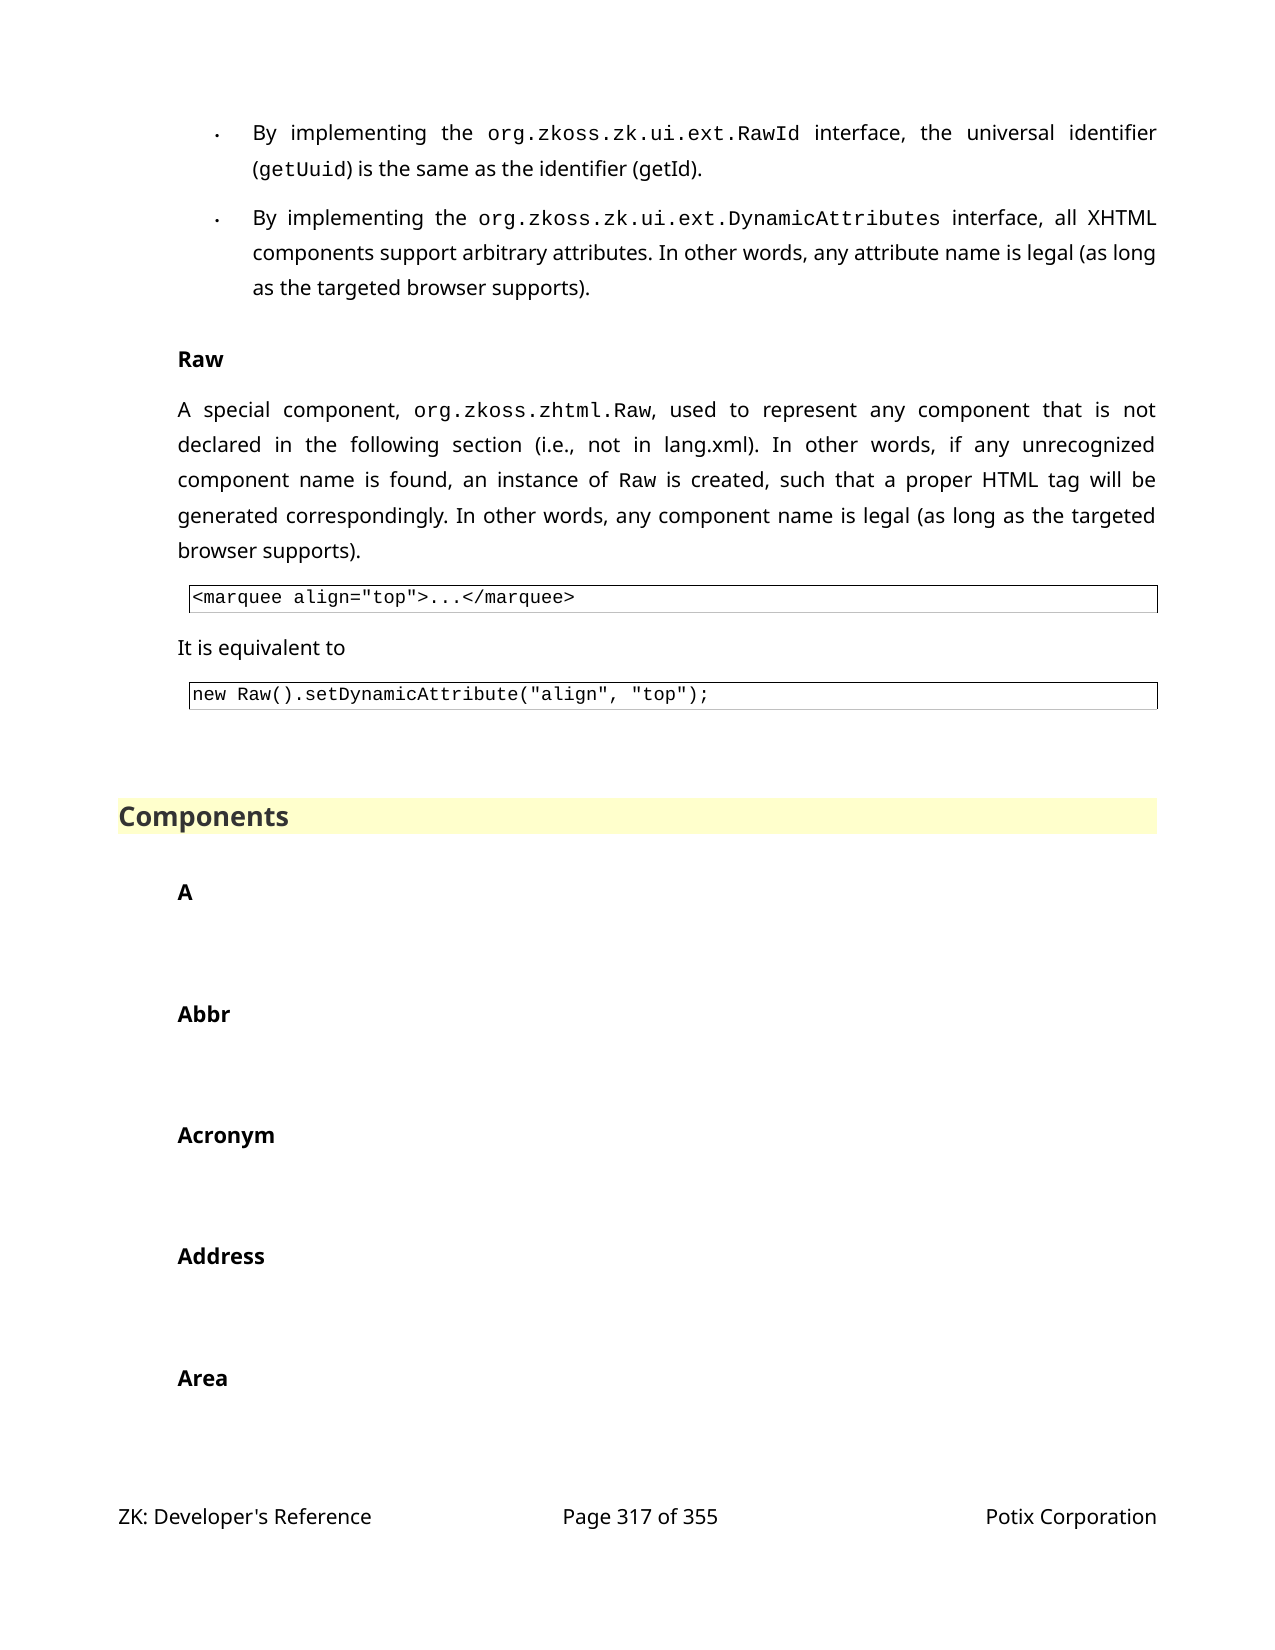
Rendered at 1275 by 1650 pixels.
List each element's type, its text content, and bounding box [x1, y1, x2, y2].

text It is equivalent to [177, 633, 1157, 661]
text new Raw().setDynamicAttribute("align", "top"); [190, 683, 1157, 709]
subtitle A [177, 877, 1157, 907]
subtitle Components [118, 798, 1157, 834]
subtitle Address [177, 1241, 1157, 1271]
list By implementing the org.zkoss.zk.ui.ext.DynamicAttributes interface, all XHTML components support arbitrary attributes. In other words, any attribute name is legal (as long as the targeted browser supports). [215, 203, 1157, 302]
subtitle Area [177, 1362, 1157, 1392]
text A special component, org.zkoss.zhtml.Raw, used to represent any component that is not declared in the following section (i.e., not in lang.xml). In other words, if any unrecognized component name is found, an instance of Raw is created, such that a proper HTML tag will be generated correspondingly. In other words, any component name is legal (as long as the targeted browser supports). [177, 395, 1157, 564]
text <marquee align="top">...</marquee> [190, 586, 1157, 612]
list By implementing the org.zkoss.zk.ui.ext.RawId interface, the universal identifier (getUuid) is the same as the identifier (getId). [215, 118, 1157, 182]
subtitle Abbr [177, 998, 1157, 1028]
subtitle Raw [177, 344, 1157, 374]
subtitle Acronym [177, 1120, 1157, 1150]
